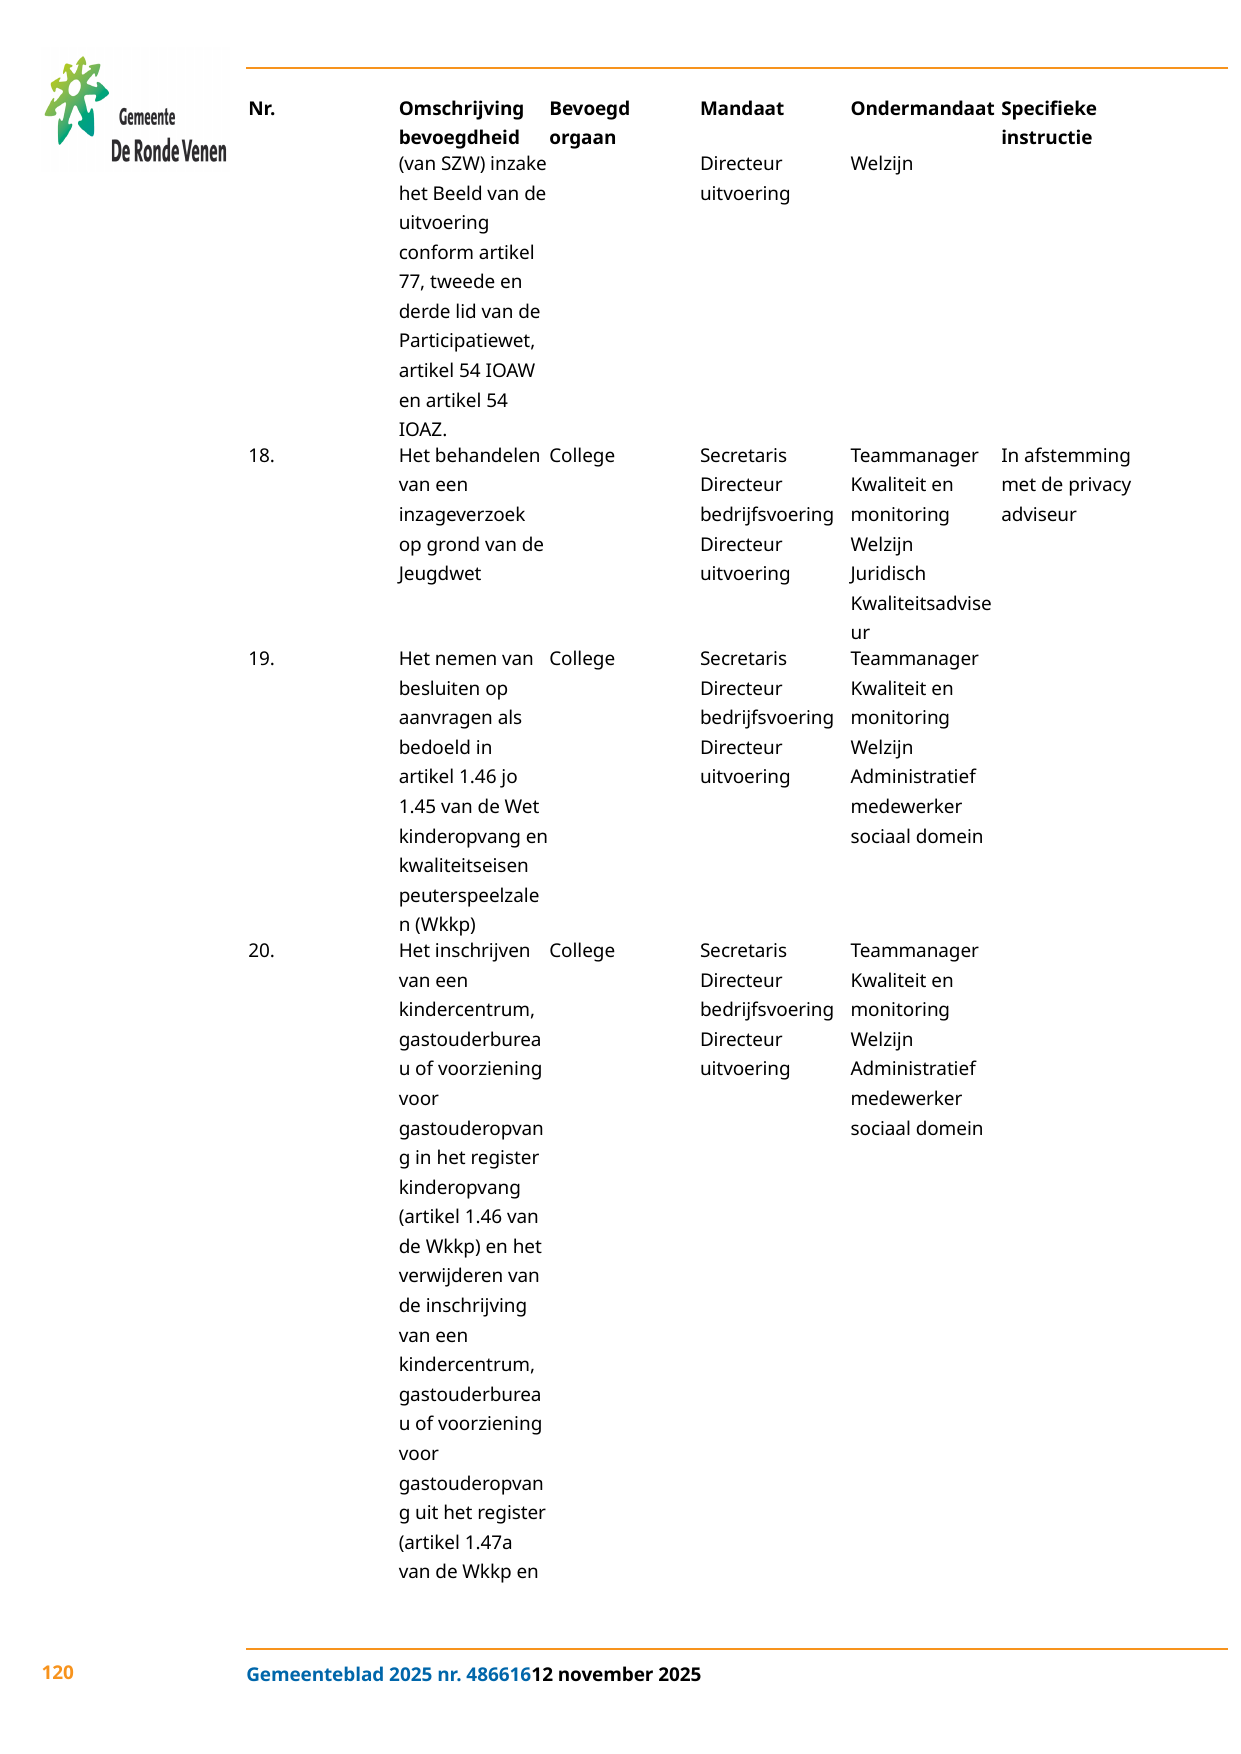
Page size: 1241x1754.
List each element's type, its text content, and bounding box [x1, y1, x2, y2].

table_cell 20. [248, 937, 398, 1584]
table_cell Teammanager Kwaliteit en monitoring Welzijn Administratief medewerker sociaal domein [850, 937, 1001, 1584]
table_cell [549, 150, 700, 442]
table_cell In afstemming met de privacy adviseur [1001, 442, 1152, 645]
table_cell 18. [248, 442, 398, 645]
table_cell [248, 150, 398, 442]
table_cell College [549, 937, 700, 1584]
table_cell Secretaris Directeur bedrijfsvoering Directeur uitvoering [700, 937, 850, 1584]
table_header Specifieke instructie [1001, 95, 1152, 150]
picture [41, 47, 231, 172]
table_cell Secretaris Directeur bedrijfsvoering Directeur uitvoering [700, 645, 850, 937]
table_cell College [549, 442, 700, 645]
table_cell Het behandelen van een inzageverzoek op grond van de Jeugdwet [399, 442, 549, 645]
table_cell Het nemen van besluiten op aanvragen als bedoeld in artikel 1.46 jo 1.45 van de Wet kinderopvang en kwaliteitseisen peuterspeelzalen (Wkkp) [399, 645, 549, 937]
table_cell 19. [248, 645, 398, 937]
table_cell Secretaris Directeur bedrijfsvoering Directeur uitvoering [700, 442, 850, 645]
table_cell [1001, 645, 1152, 937]
table_header Bevoegd orgaan [549, 95, 700, 150]
table_header Ondermandaat [850, 95, 1001, 150]
table_header Omschrijving bevoegdheid [399, 95, 549, 150]
table_header Mandaat [700, 95, 850, 150]
table_cell [1001, 937, 1152, 1584]
table_cell (van SZW) inzake het Beeld van de uitvoering conform artikel 77, tweede en derde lid van de Participatiewet, artikel 54 IOAW en artikel 54 IOAZ. [399, 150, 549, 442]
table_cell Welzijn [850, 150, 1001, 442]
table_cell Teammanager Kwaliteit en monitoring Welzijn Administratief medewerker sociaal domein [850, 645, 1001, 937]
table_cell [1001, 150, 1152, 442]
table_header Nr. [248, 95, 398, 150]
table_cell Het inschrijven van een kindercentrum, gastouderbureau of voorziening voor gastouderopvang in het register kinderopvang (artikel 1.46 van de Wkkp) en het verwijderen van de inschrijving van een kindercentrum, gastouderbureau of voorziening voor gastouderopvang uit het register (artikel 1.47a van de Wkkp en [399, 937, 549, 1584]
table_cell Teammanager Kwaliteit en monitoring Welzijn Juridisch Kwaliteitsadviseur [850, 442, 1001, 645]
table_cell College [549, 645, 700, 937]
table_cell Directeur uitvoering [700, 150, 850, 442]
